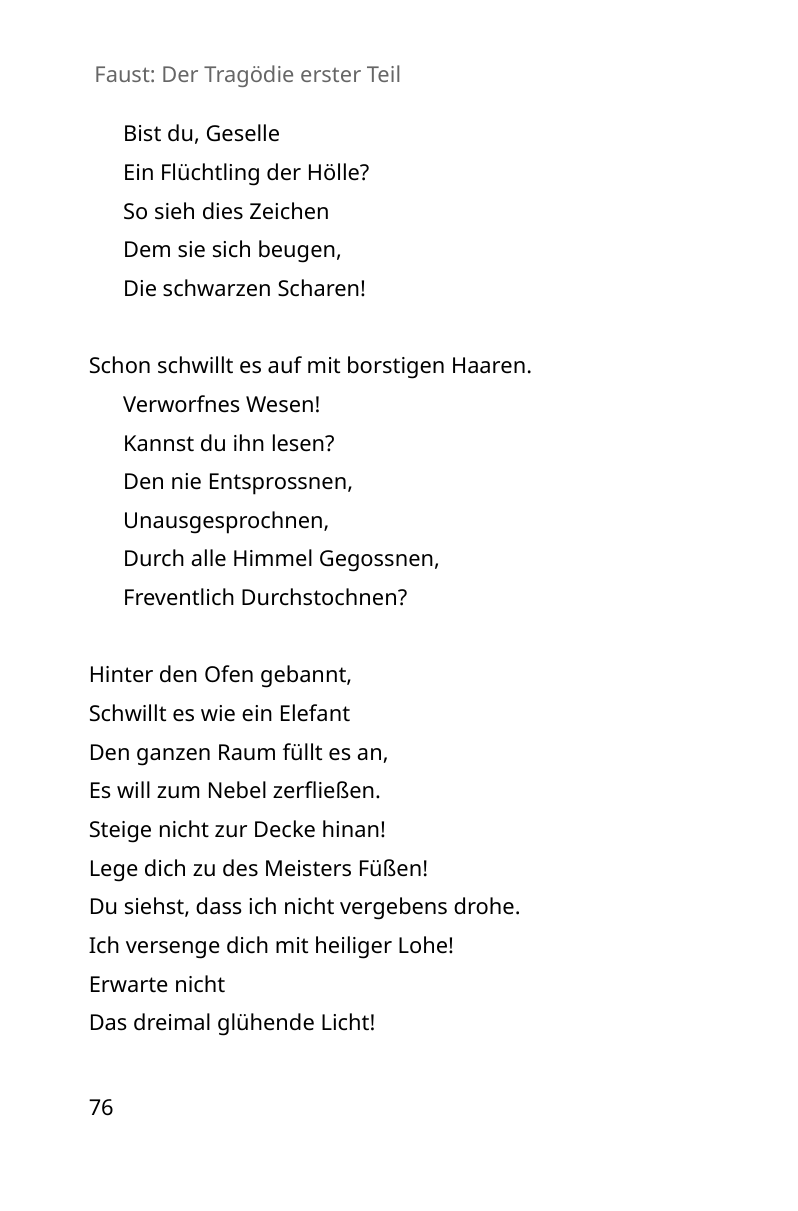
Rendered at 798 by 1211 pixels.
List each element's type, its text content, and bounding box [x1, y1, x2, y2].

text Bist du, Geselle Ein Flüchtling der Hölle? So sieh dies Zeichen Dem sie sich beugen, Die schwarzen Scharen! [88, 118, 679, 303]
text Schon schwillt es auf mit borstigen Haaren. Verworfnes Wesen! Kannst du ihn lesen? Den nie Entsprossnen, Unausgesprochnen, Durch alle Himmel Gegossnen, Freventlich Durchstochnen? [88, 329, 679, 612]
text Hinter den Ofen gebannt, Schwillt es wie ein Elefant Den ganzen Raum füllt es an, Es will zum Nebel zerfließen. Steige nicht zur Decke hinan! Lege dich zu des Meisters Füßen! Du siehst, dass ich nicht vergebens drohe. Ich versenge dich mit heiliger Lohe! Erwarte nicht Das dreimal glühende Licht! [88, 638, 679, 1037]
